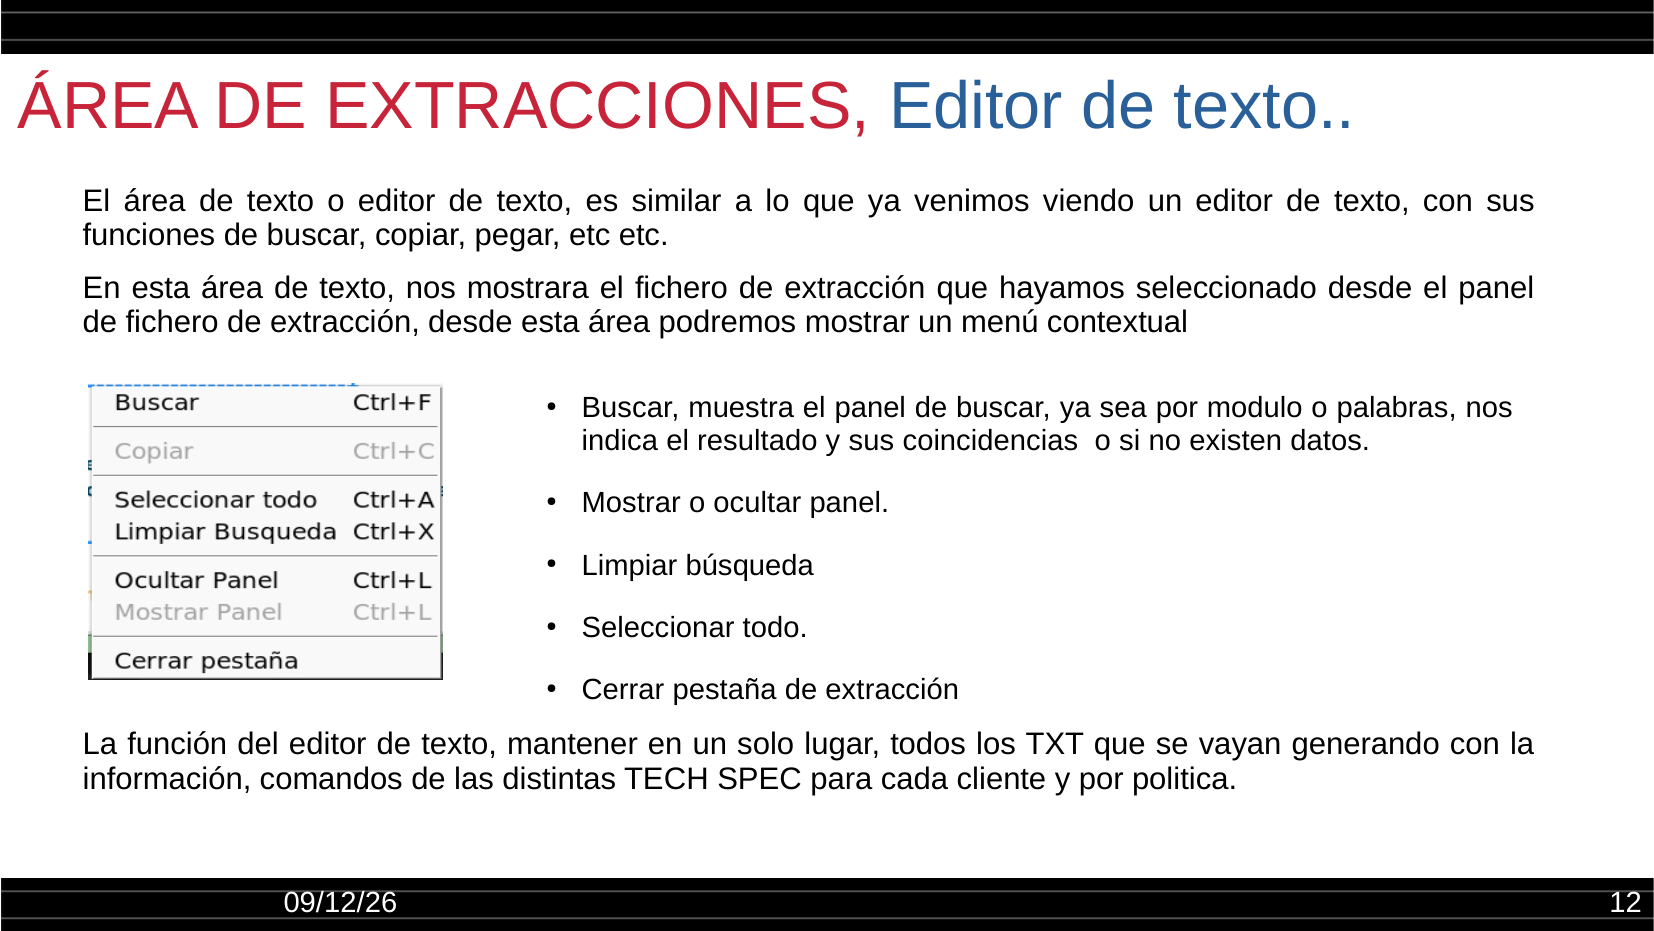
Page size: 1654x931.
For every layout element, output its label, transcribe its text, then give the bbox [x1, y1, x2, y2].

text_box Buscar, muestra el panel de buscar, ya sea por modulo o palabras, nos indica el resultado y sus coincidencias o si no existen datos. Mostrar o ocultar panel. Limpiar búsqueda Seleccionar todo. Cerrar pestaña de extracción [531, 383, 1536, 739]
picture [1, 878, 1654, 931]
picture [88, 383, 443, 680]
title ÁREA DE EXTRACCIONES, Editor de texto.. [17, 27, 1506, 184]
list El área de texto o editor de texto, es similar a lo que ya venimos viendo un editor de texto, con sus funciones de buscar, copiar, pegar, etc etc. En esta área de texto, nos mostrara el fichero de extracción que hayamos seleccionado desde el panel de fichero de extracción, desde esta área podremos mostrar un menú contextual La función del editor de texto, mantener en un solo lugar, todos los TXT que se vayan generando con la información, comandos de las distintas TECH SPEC para cada cliente y por politica. [82, 183, 1536, 857]
picture [1, 0, 1654, 54]
